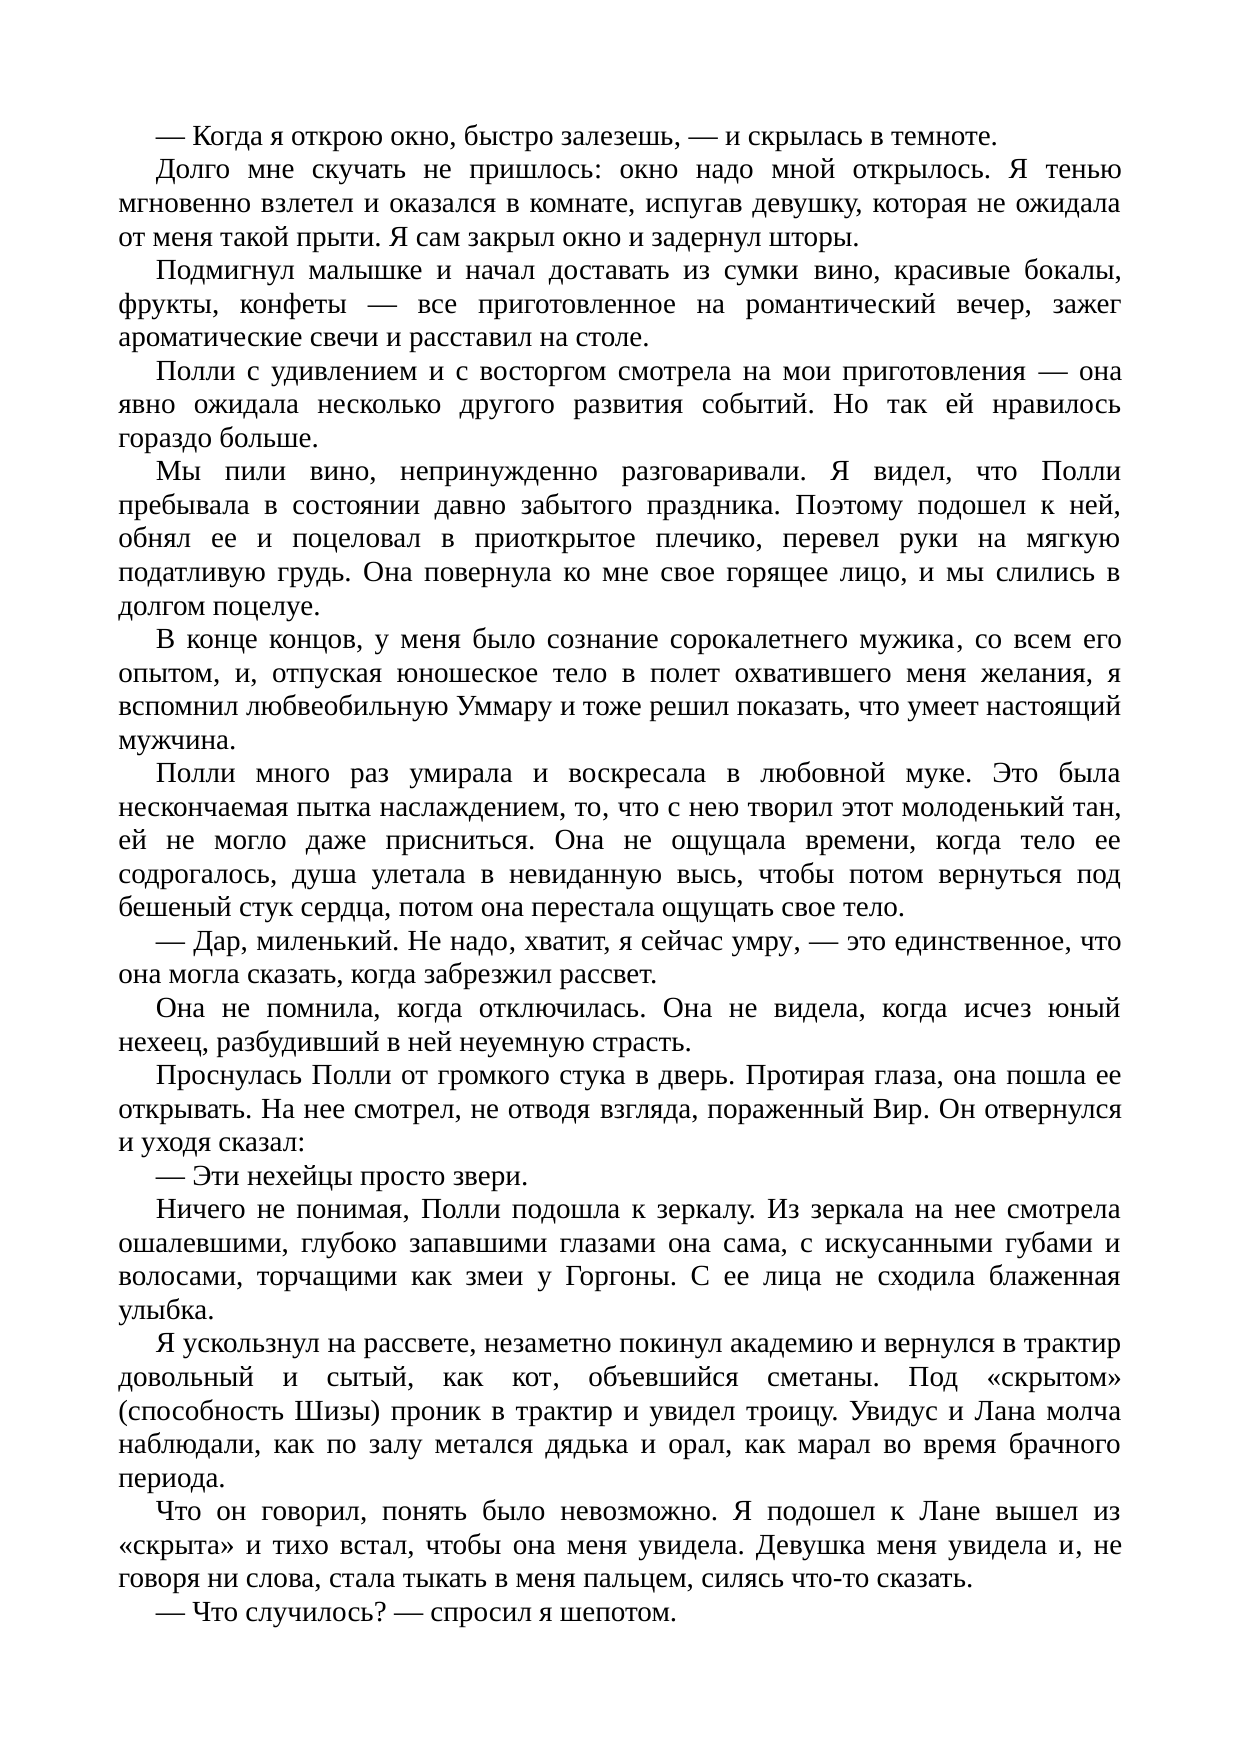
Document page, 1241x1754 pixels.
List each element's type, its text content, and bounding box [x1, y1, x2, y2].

text Что он говорил, понять было невозможно. Я подошел к Лане вышел из «скрыта» и тихо встал, чтобы она меня увидела. Девушка меня увидела и, не говоря ни слова, стала тыкать в меня пальцем, силясь что-то сказать. [118, 1493, 1122, 1594]
text — Дар, миленький. Не надо, хватит, я сейчас умру, — это единственное, что она могла сказать, когда забрезжил рассвет. [118, 923, 1122, 990]
text Ничего не понимая, Полли подошла к зеркалу. Из зеркала на нее смотрела ошалевшими, глубоко запавшими глазами она сама, с искусанными губами и волосами, торчащими как змеи у Горгоны. С ее лица не сходила блаженная улыбка. [118, 1191, 1122, 1326]
text Подмигнул малышке и начал доставать из сумки вино, красивые бокалы, фрукты, конфеты — все приготовленное на романтический вечер, зажег ароматические свечи и расставил на столе. [118, 252, 1122, 353]
text — Эти нехейцы просто звери. [118, 1158, 1122, 1191]
text Проснулась Полли от громкого стука в дверь. Протирая глаза, она пошла ее открывать. На нее смотрел, не отводя взгляда, пораженный Вир. Он отвернулся и уходя сказал: [118, 1057, 1122, 1158]
text Я ускользнул на рассвете, незаметно покинул академию и вернулся в трактир довольный и сытый, как кот, объевшийся сметаны. Под «скрытом» (способность Шизы) проник в трактир и увидел троицу. Увидус и Лана молча наблюдали, как по залу метался дядька и орал, как марал во время брачного периода. [118, 1326, 1122, 1493]
text Полли с удивлением и с восторгом смотрела на мои приготовления — она явно ожидала несколько другого развития событий. Но так ей нравилось гораздо больше. [118, 353, 1122, 453]
text Она не помнила, когда отключилась. Она не видела, когда исчез юный нехеец, разбудивший в ней неуемную страсть. [118, 990, 1122, 1057]
text — Когда я открою окно, быстро залезешь, — и скрылась в темноте. [118, 118, 1122, 152]
text Долго мне скучать не пришлось: окно надо мной открылось. Я тенью мгновенно взлетел и оказался в комнате, испугав девушку, которая не ожидала от меня такой прыти. Я сам закрыл окно и задернул шторы. [118, 152, 1122, 252]
text Мы пили вино, непринужденно разговаривали. Я видел, что Полли пребывала в состоянии давно забытого праздника. Поэтому подошел к ней, обнял ее и поцеловал в приоткрытое плечико, перевел руки на мягкую податливую грудь. Она повернула ко мне свое горящее лицо, и мы слились в долгом поцелуе. [118, 453, 1122, 621]
text — Что случилось? — спросил я шепотом. [118, 1594, 1122, 1627]
text В конце концов, у меня было сознание сорокалетнего мужика, со всем его опытом, и, отпуская юношеское тело в полет охватившего меня желания, я вспомнил любвеобильную Уммару и тоже решил показать, что умеет настоящий мужчина. [118, 621, 1122, 755]
text Полли много раз умирала и воскресала в любовной муке. Это была нескончаемая пытка наслаждением, то, что с нею творил этот молоденький тан, ей не могло даже присниться. Она не ощущала времени, когда тело ее содрогалось, душа улетала в невиданную высь, чтобы потом вернуться под бешеный стук сердца, потом она перестала ощущать свое тело. [118, 755, 1122, 923]
